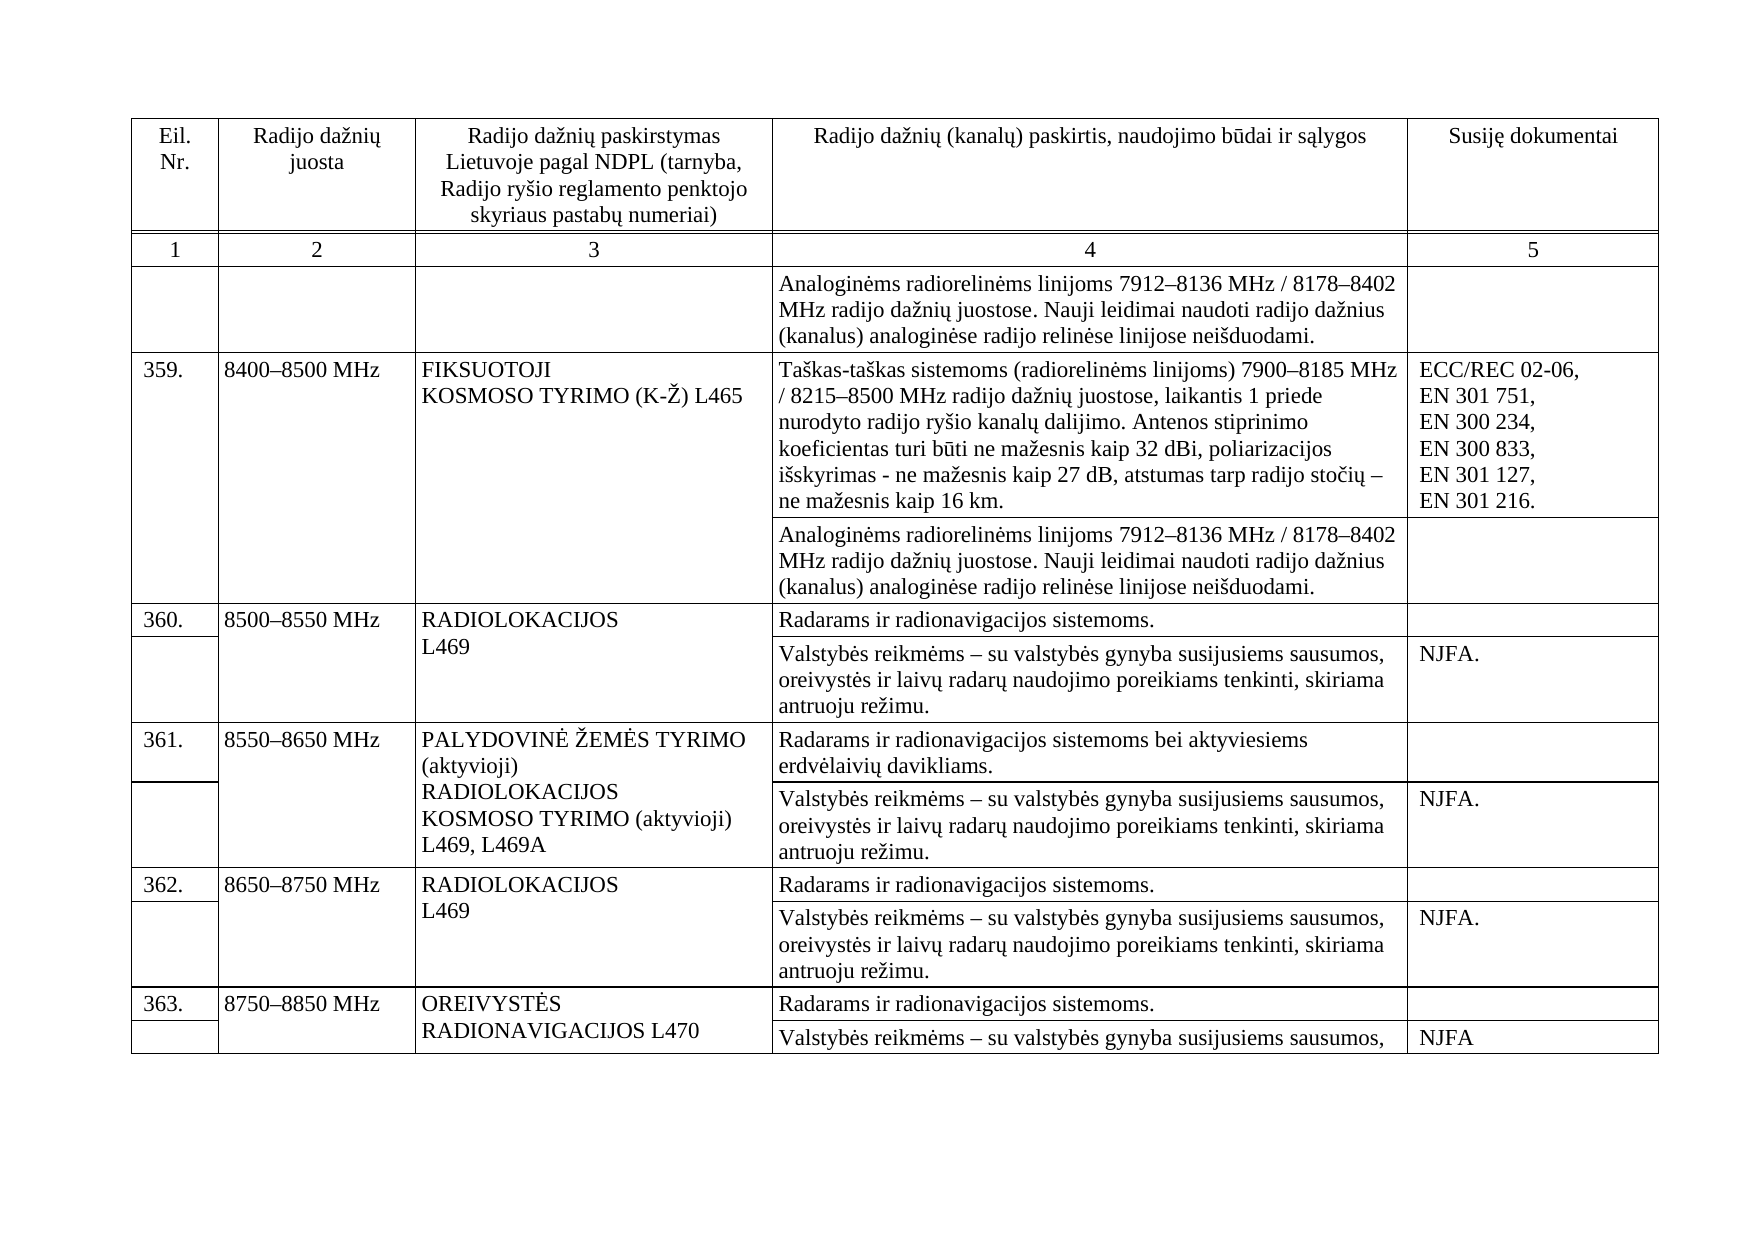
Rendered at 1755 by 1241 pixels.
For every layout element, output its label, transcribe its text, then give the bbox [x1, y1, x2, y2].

table_cell Valstybės reikmėms – su valstybės gynyba susijusiems sausumos, oreivystės ir laivų radarų naudojimo poreikiams tenkinti, skiriama antruoju režimu. [773, 902, 1407, 986]
table_cell Radarams ir radionavigacijos sistemoms. [773, 604, 1407, 636]
table_cell PALYDOVINĖ ŽEMĖS TYRIMO (aktyvioji) RADIOLOKACIJOS KOSMOSO TYRIMO (aktyvioji) L469, L469A [416, 723, 772, 867]
table_cell 8500–8550 MHz [219, 604, 415, 722]
table_cell RADIOLOKACIJOS L469 [416, 868, 772, 986]
table_cell 360. [132, 604, 218, 636]
table_cell [132, 783, 218, 867]
table_cell Radarams ir radionavigacijos sistemoms. [773, 988, 1407, 1020]
table_cell [416, 267, 772, 352]
table_cell 2 [219, 234, 415, 266]
table_header Radijo dažnių paskirstymas Lietuvoje pagal NDPL (tarnyba, Radijo ryšio reglamento penktojo skyriaus pastabų numeriai) [416, 119, 772, 230]
table_cell 359. [132, 353, 218, 603]
table_cell Valstybės reikmėms – su valstybės gynyba susijusiems sausumos, oreivystės ir laivų radarų naudojimo poreikiams tenkinti, skiriama antruoju režimu. [773, 783, 1407, 867]
table_cell NJFA [1408, 1021, 1658, 1053]
table_cell Valstybės reikmėms – su valstybės gynyba susijusiems sausumos, [773, 1021, 1407, 1053]
table_cell [132, 1021, 218, 1053]
table_cell NJFA. [1408, 902, 1658, 986]
table_cell [132, 902, 218, 986]
table_header Radijo dažnių (kanalų) paskirtis, naudojimo būdai ir sąlygos [773, 119, 1407, 230]
table_cell 363. [132, 988, 218, 1020]
table_cell 8400–8500 MHz [219, 353, 415, 603]
table_cell [1408, 267, 1658, 352]
table_cell [1408, 518, 1658, 603]
table_cell Radarams ir radionavigacijos sistemoms bei aktyviesiems erdvėlaivių davikliams. [773, 723, 1407, 781]
table_cell Analoginėms radiorelinėms linijoms 7912–8136 MHz / 8178–8402 MHz radijo dažnių juostose. Nauji leidimai naudoti radijo dažnius (kanalus) analoginėse radijo relinėse linijose neišduodami. [773, 518, 1407, 603]
table_cell [1408, 604, 1658, 636]
table_cell FIKSUOTOJI KOSMOSO TYRIMO (K-Ž) L465 [416, 353, 772, 603]
table_cell Valstybės reikmėms – su valstybės gynyba susijusiems sausumos, oreivystės ir laivų radarų naudojimo poreikiams tenkinti, skiriama antruoju režimu. [773, 637, 1407, 722]
table_cell 8650–8750 MHz [219, 868, 415, 986]
table_cell [132, 637, 218, 722]
table_cell [132, 267, 218, 352]
table_cell 1 [132, 234, 218, 266]
table_cell ECC/REC 02-06, EN 301 751, EN 300 234, EN 300 833, EN 301 127, EN 301 216. [1408, 353, 1658, 517]
table_cell Taškas-taškas sistemoms (radiorelinėms linijoms) 7900–8185 MHz / 8215–8500 MHz radijo dažnių juostose, laikantis 1 priede nurodyto radijo ryšio kanalų dalijimo. Antenos stiprinimo koeficientas turi būti ne mažesnis kaip 32 dBi, poliarizacijos išskyrimas - ne mažesnis kaip 27 dB, atstumas tarp radijo stočių – ne mažesnis kaip 16 km. [773, 353, 1407, 517]
table_cell NJFA. [1408, 637, 1658, 722]
table_cell Analoginėms radiorelinėms linijoms 7912–8136 MHz / 8178–8402 MHz radijo dažnių juostose. Nauji leidimai naudoti radijo dažnius (kanalus) analoginėse radijo relinėse linijose neišduodami. [773, 267, 1407, 352]
table_cell [219, 267, 415, 352]
table_cell 4 [773, 234, 1407, 266]
table_cell NJFA. [1408, 783, 1658, 867]
table_cell OREIVYSTĖS RADIONAVIGACIJOS L470 [416, 988, 772, 1053]
table_cell 361. [132, 723, 218, 781]
table_cell Radarams ir radionavigacijos sistemoms. [773, 868, 1407, 901]
table_header Radijo dažnių juosta [219, 119, 415, 230]
table_cell 8750–8850 MHz [219, 988, 415, 1053]
table_cell [1408, 723, 1658, 781]
table_cell [1408, 868, 1658, 901]
table_header Eil. Nr. [132, 119, 218, 230]
table_cell RADIOLOKACIJOS L469 [416, 604, 772, 722]
table_cell 3 [416, 234, 772, 266]
table_header Susiję dokumentai [1408, 119, 1658, 230]
table_cell 5 [1408, 234, 1658, 266]
table_cell [1408, 988, 1658, 1020]
table_cell 8550–8650 MHz [219, 723, 415, 867]
table_cell 362. [132, 868, 218, 901]
